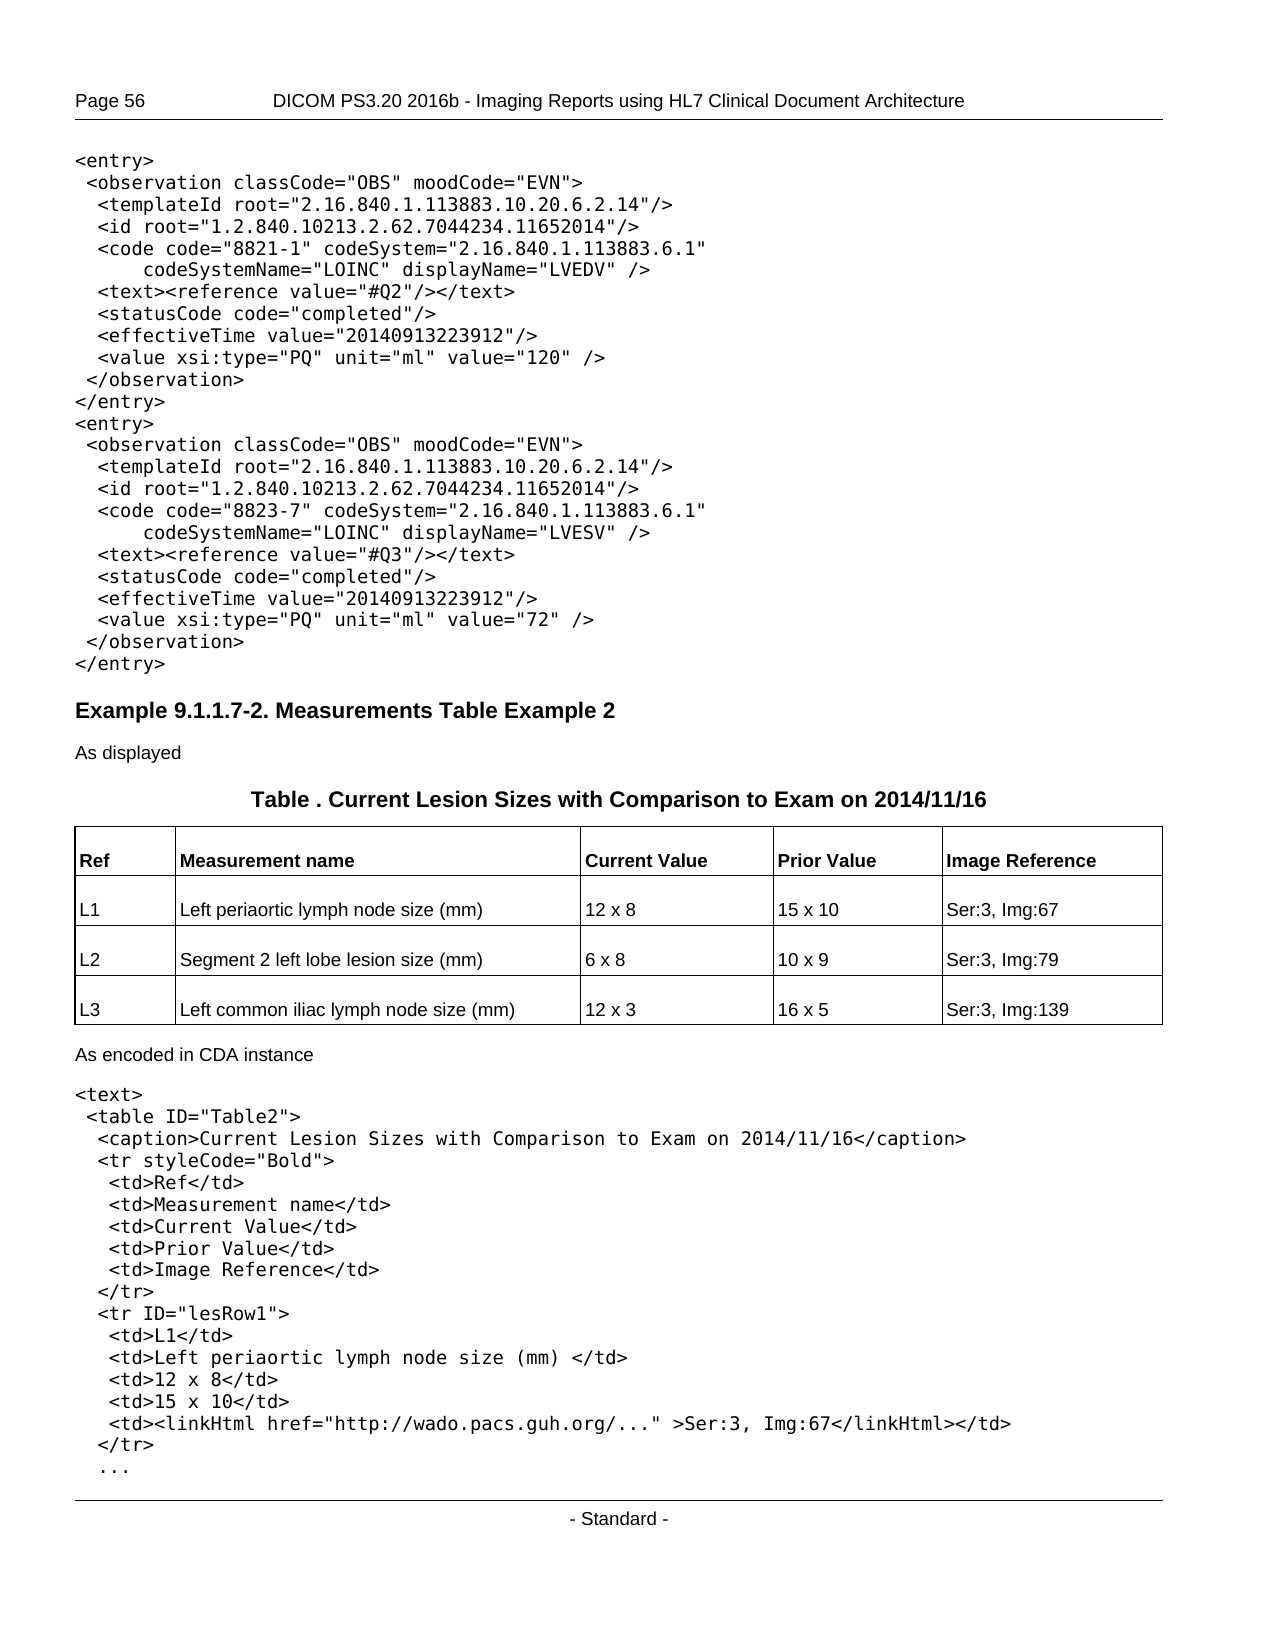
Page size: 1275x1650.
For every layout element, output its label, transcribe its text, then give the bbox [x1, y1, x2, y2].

text Table . Current Lesion Sizes with Comparison to Exam on 2014/11/16 [75, 786, 1162, 812]
table_cell 12 x 8 [581, 876, 773, 925]
table_header Ref [76, 827, 175, 875]
table_cell 16 x 5 [774, 976, 942, 1024]
table_cell 12 x 3 [581, 976, 773, 1024]
text As displayed [75, 742, 1162, 764]
table_cell L3 [76, 976, 175, 1024]
table_header Measurement name [176, 827, 580, 875]
table_cell Ser:3, Img:139 [943, 976, 1162, 1024]
table_cell Left common iliac lymph node size (mm) [176, 976, 580, 1024]
table_cell Ser:3, Img:79 [943, 926, 1162, 974]
table_cell Left periaortic lymph node size (mm) [176, 876, 580, 925]
table_header Current Value [581, 827, 773, 875]
table_cell Segment 2 left lobe lesion size (mm) [176, 926, 580, 974]
text <text> <table ID="Table2"> <caption>Current Lesion Sizes with Comparison to Exam on 2014/11/16</caption> <tr styleCode="Bold"> <td>Ref</td> <td>Measurement name</td> <td>Current Value</td> <td>Prior Value</td> <td>Image Reference</td> </tr> <tr ID="lesRow1"> <td>L1</td> <td>Left periaortic lymph node size (mm) </td> <td>12 x 8</td> <td>15 x 10</td> <td><linkHtml href="http://wado.pacs.guh.org/..." >Ser:3, Img:67</linkHtml></td> </tr> ... [75, 1084, 1162, 1478]
text Example 9.1.1.7-2. Measurements Table Example 2 [75, 697, 1162, 723]
text As encoded in CDA instance [75, 1044, 1162, 1066]
table_cell 10 x 9 [774, 926, 942, 974]
table_cell 15 x 10 [774, 876, 942, 925]
table_header Prior Value [774, 827, 942, 875]
table_header Image Reference [943, 827, 1162, 875]
table_cell L1 [76, 876, 175, 925]
table_cell Ser:3, Img:67 [943, 876, 1162, 925]
table_cell L2 [76, 926, 175, 974]
text <entry> <observation classCode="OBS" moodCode="EVN"> <templateId root="2.16.840.1.113883.10.20.6.2.14"/> <id root="1.2.840.10213.2.62.7044234.11652014"/> <code code="8821-1" codeSystem="2.16.840.1.113883.6.1" codeSystemName="LOINC" displayName="LVEDV" /> <text><reference value="#Q2"/></text> <statusCode code="completed"/> <effectiveTime value="20140913223912"/> <value xsi:type="PQ" unit="ml" value="120" /> </observation> </entry> <entry> <observation classCode="OBS" moodCode="EVN"> <templateId root="2.16.840.1.113883.10.20.6.2.14"/> <id root="1.2.840.10213.2.62.7044234.11652014"/> <code code="8823-7" codeSystem="2.16.840.1.113883.6.1" codeSystemName="LOINC" displayName="LVESV" /> <text><reference value="#Q3"/></text> <statusCode code="completed"/> <effectiveTime value="20140913223912"/> <value xsi:type="PQ" unit="ml" value="72" /> </observation> </entry> [75, 150, 1162, 675]
table_cell 6 x 8 [581, 926, 773, 974]
